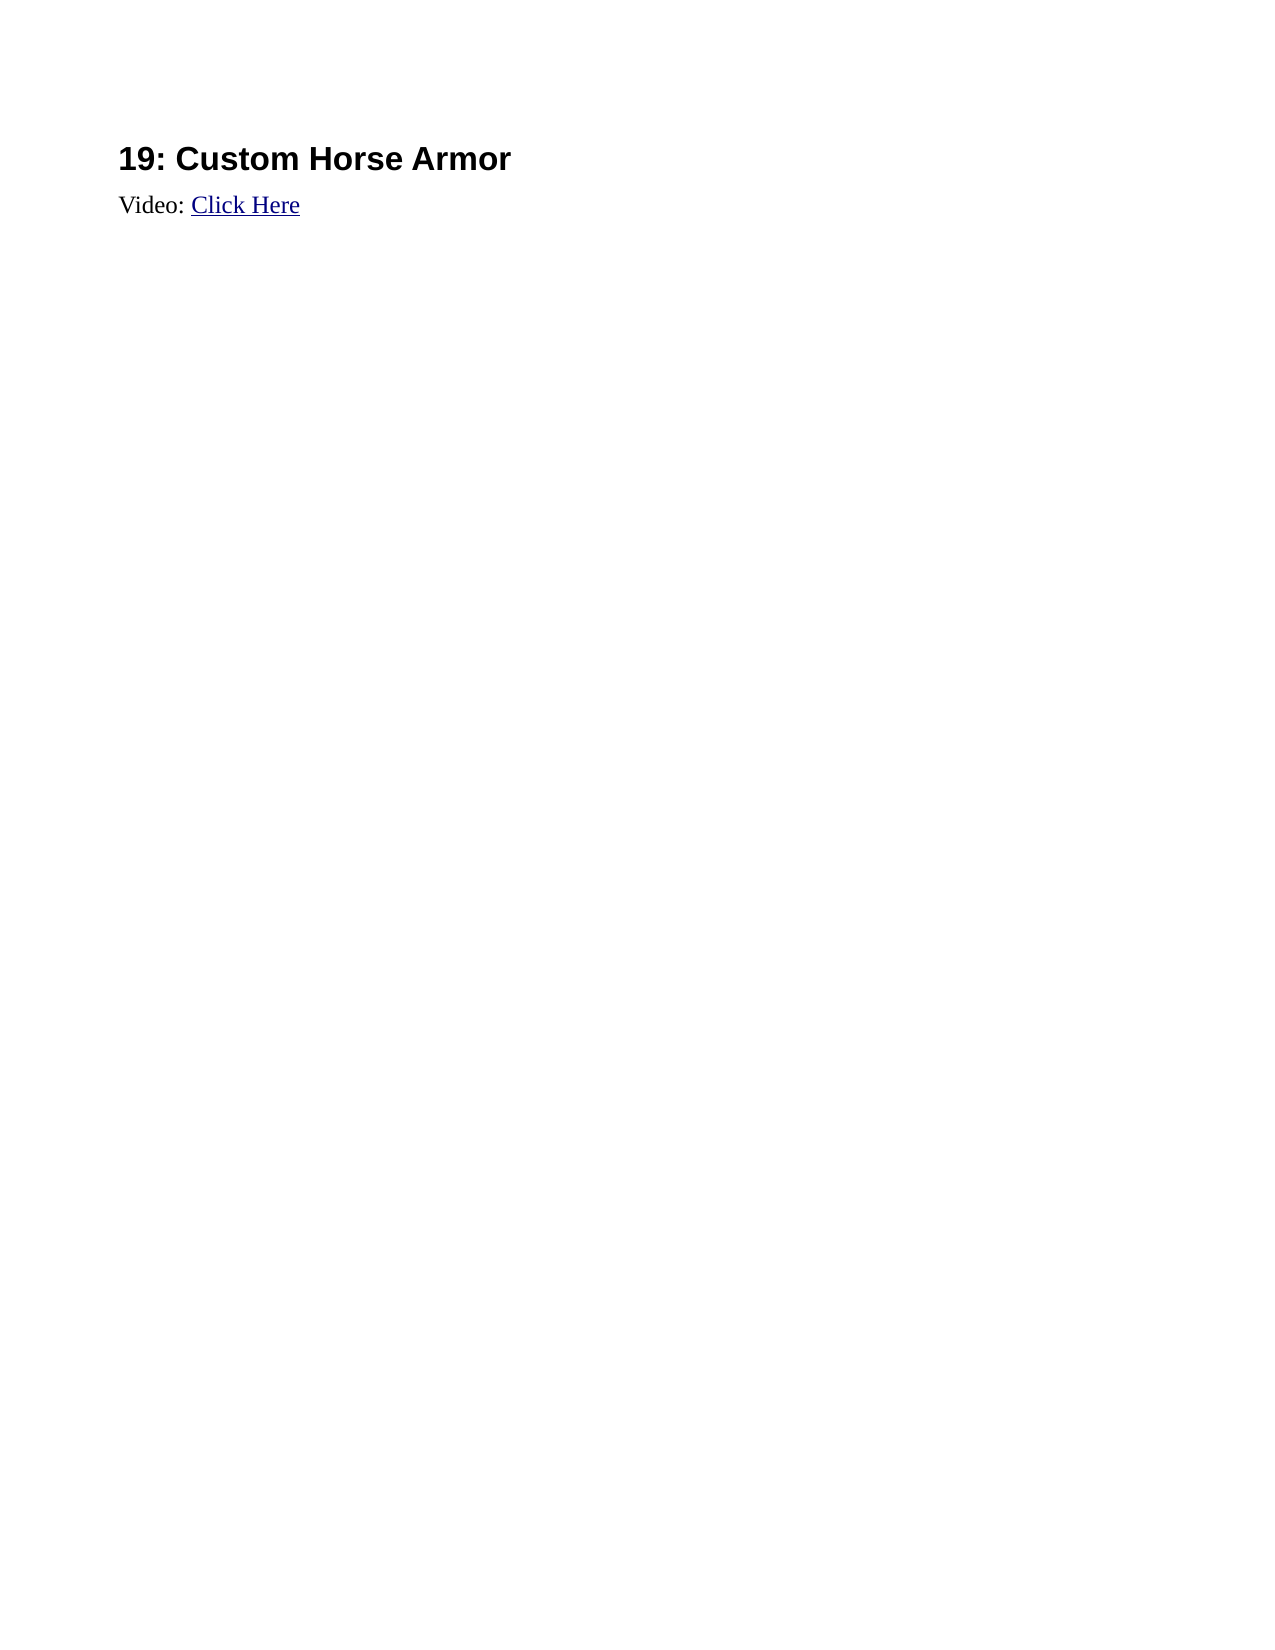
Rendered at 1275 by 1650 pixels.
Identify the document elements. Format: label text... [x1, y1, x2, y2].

subtitle 19: Custom Horse Armor [118, 139, 1157, 177]
text Video: Click Here [118, 190, 1157, 219]
